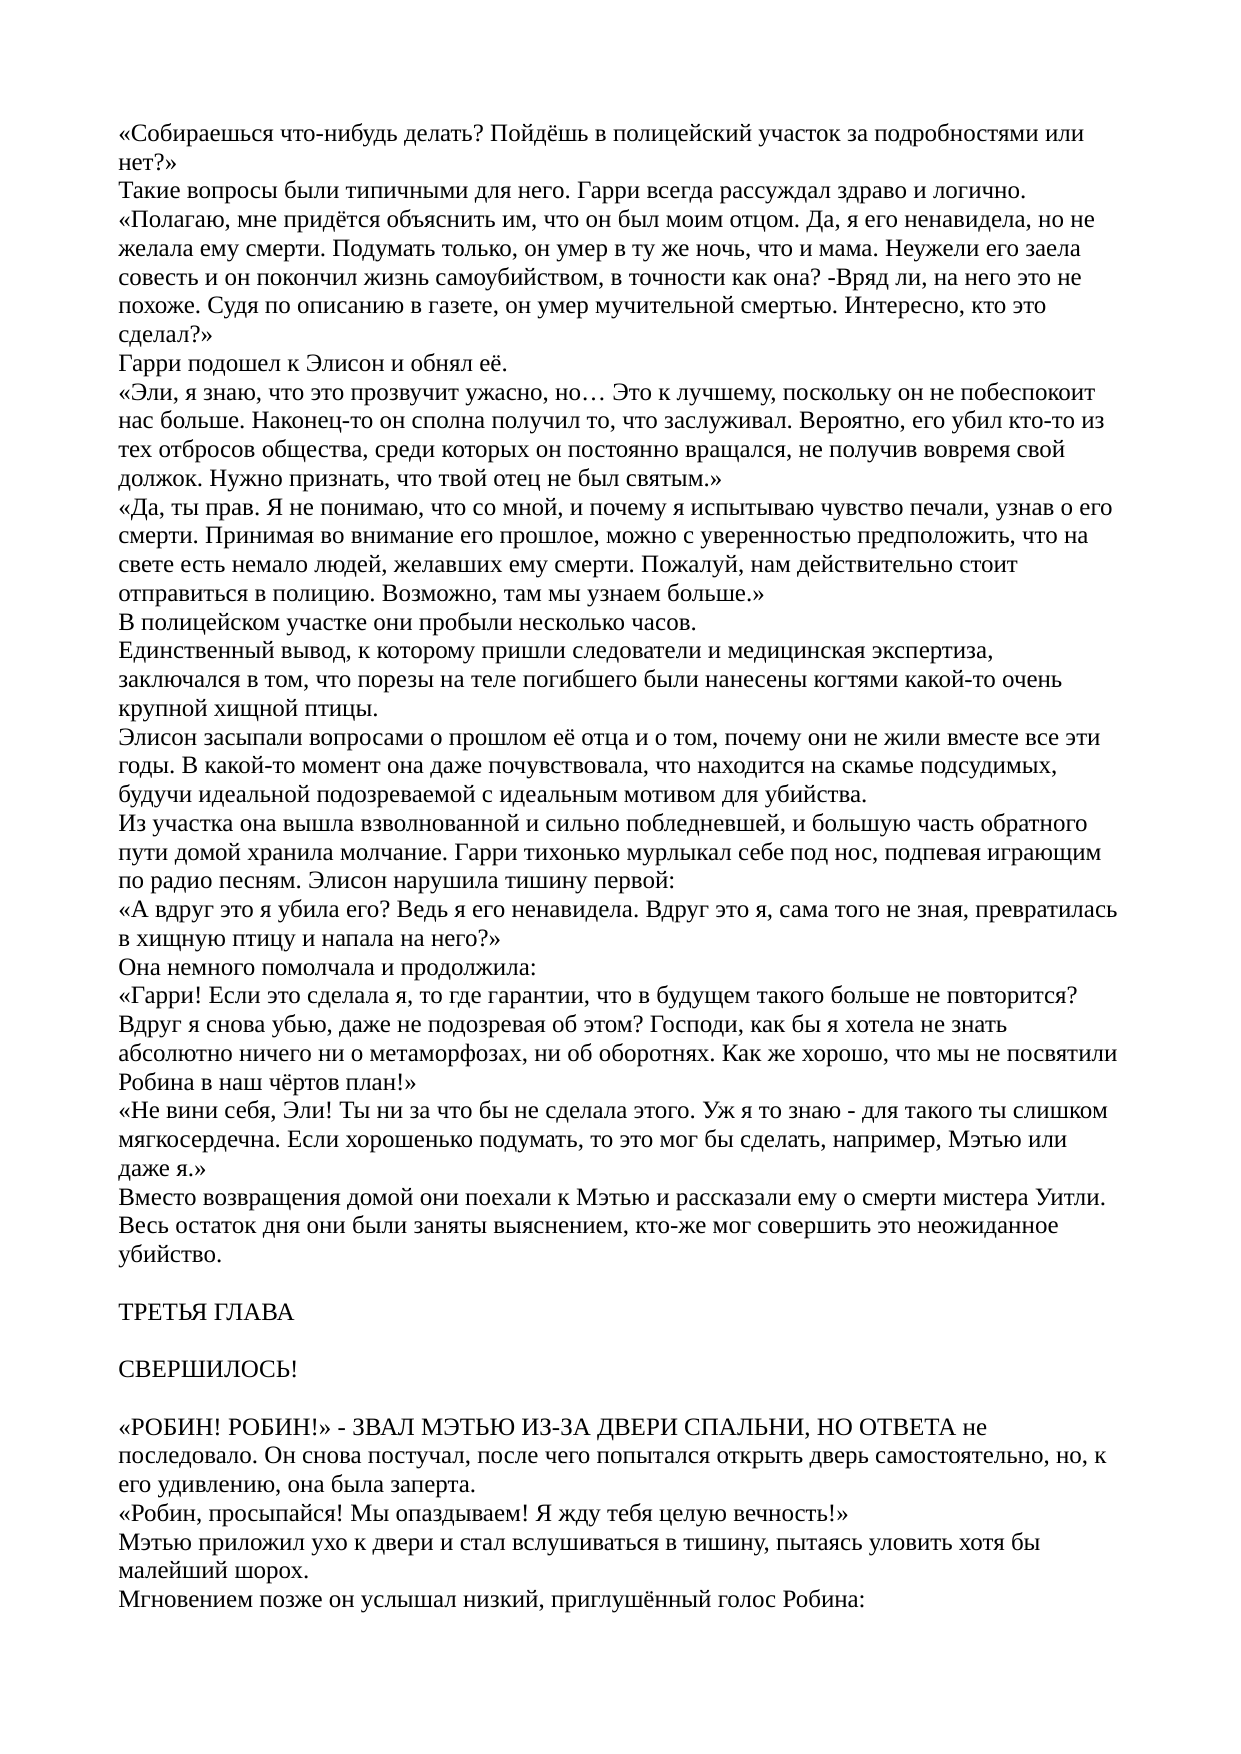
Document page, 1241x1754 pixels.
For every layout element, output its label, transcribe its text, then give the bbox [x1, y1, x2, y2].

text «Не вини себя, Эли! Ты ни за что бы не сделала этого. Уж я то знаю - для такого ты слишком мягкосердечна. Если хорошенько подумать, то это мог бы сделать, например, Мэтью или даже я.» [118, 1096, 1122, 1182]
text «РОБИН! РОБИН!» - ЗВАЛ МЭТЬЮ ИЗ-ЗА ДВЕРИ СПАЛЬНИ, НО ОТВЕТА не последовало. Он снова постучал, после чего попытался открыть дверь самостоятельно, но, к его удивлению, она была заперта. [118, 1412, 1122, 1498]
text Элисон засыпали вопросами о прошлом её отца и о том, почему они не жили вместе все эти годы. В какой-то момент она даже почувствовала, что находится на скамье подсудимых, будучи идеальной подозреваемой с идеальным мотивом для убийства. [118, 722, 1122, 808]
text «Да, ты прав. Я не понимаю, что со мной, и почему я испытываю чувство печали, узнав о его смерти. Принимая во внимание его прошлое, можно с уверенностью предположить, что на свете есть немало людей, желавших ему смерти. Пожалуй, нам действительно стоит отправиться в полицию. Возможно, там мы узнаем больше.» [118, 492, 1122, 607]
text Вместо возвращения домой они поехали к Мэтью и рассказали ему о смерти мистера Уитли. Весь остаток дня они были заняты выяснением, кто-же мог совершить это неожиданное убийство. [118, 1182, 1122, 1268]
text В полицейском участке они пробыли несколько часов. [118, 607, 1122, 636]
text Единственный вывод, к которому пришли следователи и медицинская экспертиза, заключался в том, что порезы на теле погибшего были нанесены когтями какой-то очень крупной хищной птицы. [118, 636, 1122, 722]
text Она немного помолчала и продолжила: [118, 952, 1122, 981]
text «Робин, просыпайся! Мы опаздываем! Я жду тебя целую вечность!» [118, 1498, 1122, 1527]
text «Собираешься что-нибудь делать? Пойдёшь в полицейский участок за подробностями или нет?» [118, 118, 1122, 176]
text Мэтью приложил ухо к двери и стал вслушиваться в тишину, пытаясь уловить хотя бы малейший шорох. [118, 1527, 1122, 1584]
text ТРЕТЬЯ ГЛАВА [118, 1297, 1122, 1326]
text Гарри подошел к Элисон и обнял её. [118, 348, 1122, 377]
text Из участка она вышла взволнованной и сильно побледневшей, и большую часть обратного пути домой хранила молчание. Гарри тихонько мурлыкал себе под нос, подпевая играющим по радио песням. Элисон нарушила тишину первой: [118, 808, 1122, 894]
text «Гарри! Если это сделала я, то где гарантии, что в будущем такого больше не повторится? Вдруг я снова убью, даже не подозревая об этом? Господи, как бы я хотела не знать абсолютно ничего ни о метаморфозах, ни об оборотнях. Как же хорошо, что мы не посвятили Робина в наш чёртов план!» [118, 981, 1122, 1096]
text «А вдруг это я убила его? Ведь я его ненавидела. Вдруг это я, сама того не зная, превратилась в хищную птицу и напала на него?» [118, 894, 1122, 952]
text «Полагаю, мне придётся объяснить им, что он был моим отцом. Да, я его ненавидела, но не желала ему смерти. Подумать только, он умер в ту же ночь, что и мама. Неужели его заела совесть и он покончил жизнь самоубийством, в точности как она? -Вряд ли, на него это не похоже. Судя по описанию в газете, он умер мучительной смертью. Интересно, кто это сделал?» [118, 204, 1122, 348]
text СВЕРШИЛОСЬ! [118, 1354, 1122, 1383]
text Мгновением позже он услышал низкий, приглушённый голос Робина: [118, 1584, 1122, 1613]
text «Эли, я знаю, что это прозвучит ужасно, но… Это к лучшему, поскольку он не побеспокоит нас больше. Наконец-то он сполна получил то, что заслуживал. Вероятно, его убил кто-то из тех отбросов общества, среди которых он постоянно вращался, не получив вовремя свой должок. Нужно признать, что твой отец не был святым.» [118, 377, 1122, 492]
text Такие вопросы были типичными для него. Гарри всегда рассуждал здраво и логично. [118, 176, 1122, 204]
